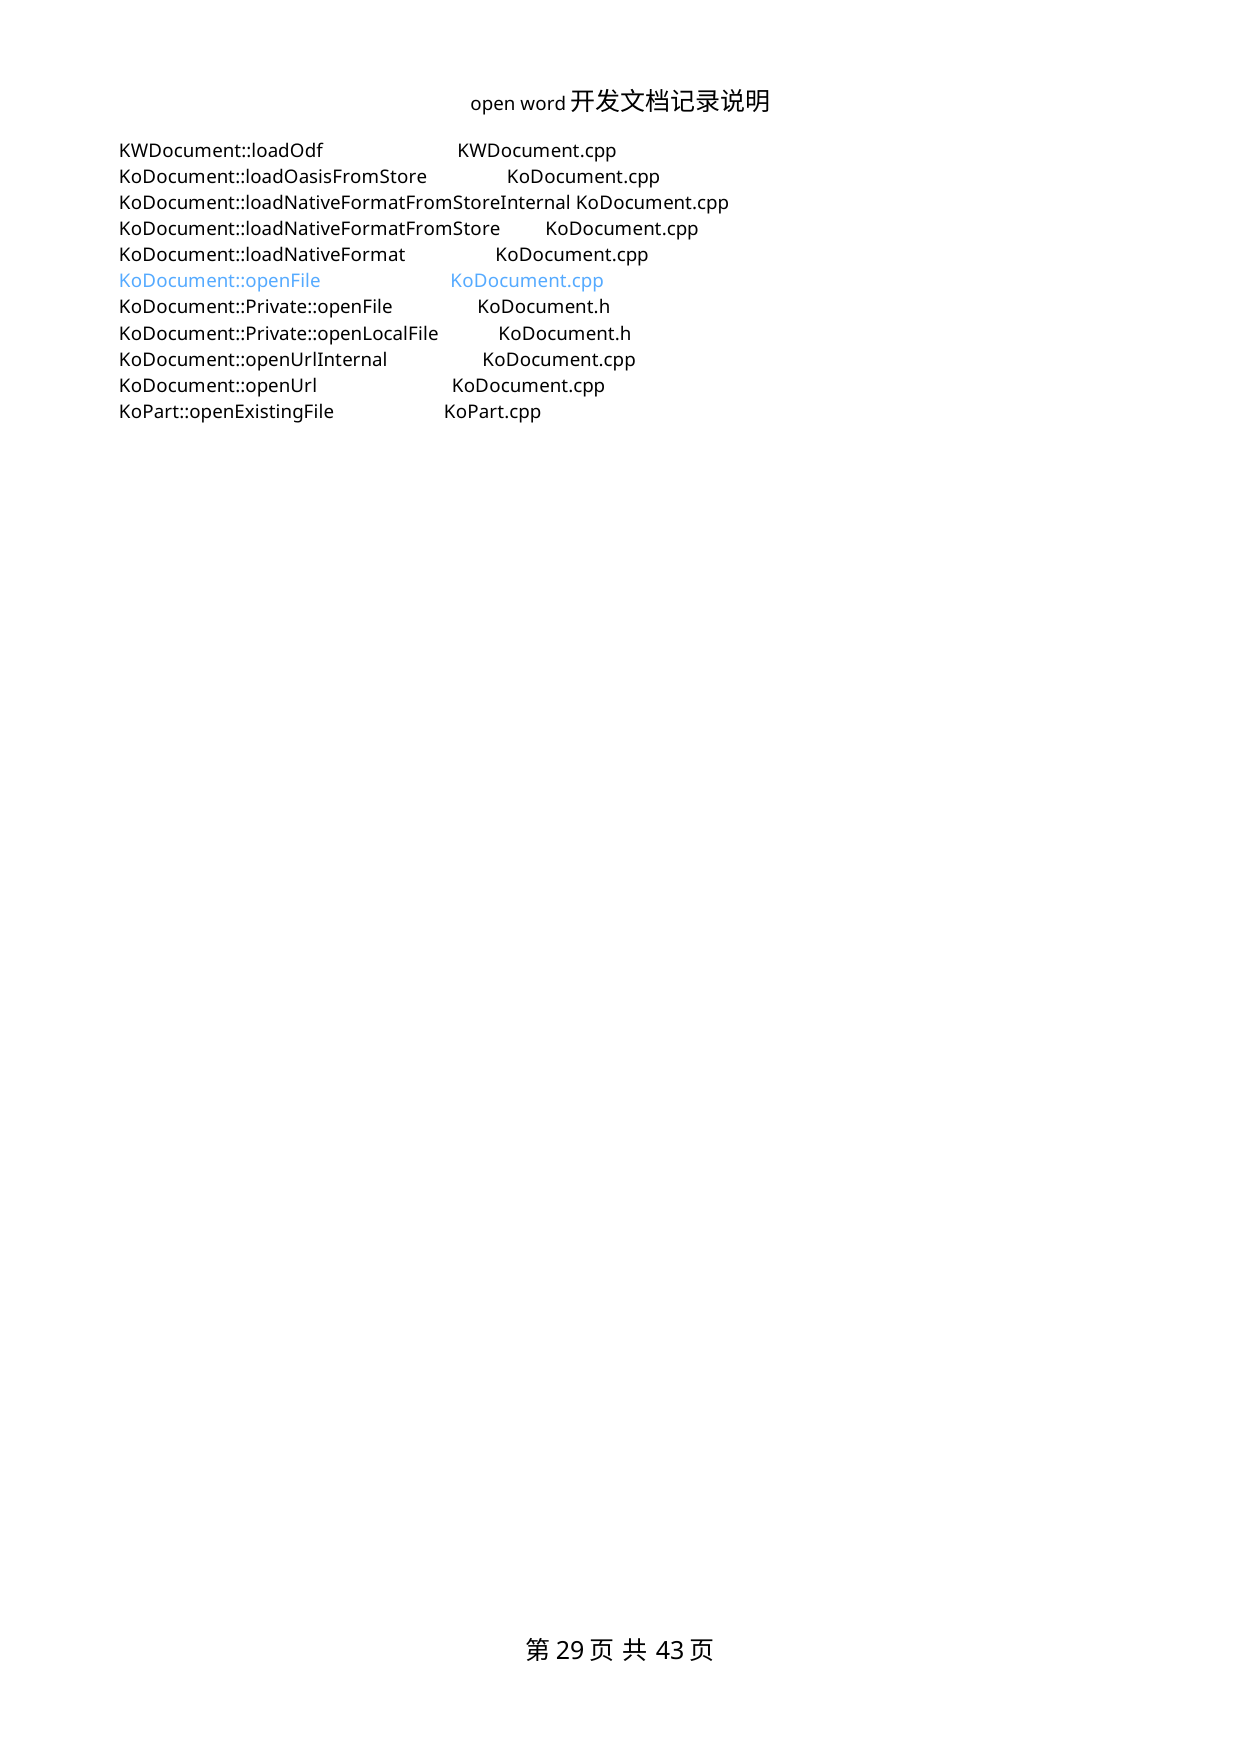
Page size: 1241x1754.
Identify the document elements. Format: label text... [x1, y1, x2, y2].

text KoPart::openExistingFile KoPart.cpp [119, 398, 1121, 424]
text KoDocument::Private::openFile KoDocument.h [119, 293, 1121, 319]
text KoDocument::loadOasisFromStore KoDocument.cpp [119, 163, 1121, 189]
text KoDocument::openFile KoDocument.cpp [119, 267, 1121, 293]
text KoDocument::loadNativeFormatFromStoreInternal KoDocument.cpp [119, 189, 1121, 215]
text KoDocument::loadNativeFormatFromStore KoDocument.cpp [119, 215, 1121, 241]
text KoDocument::Private::openLocalFile KoDocument.h [119, 319, 1121, 346]
text KWDocument::loadOdf KWDocument.cpp [119, 137, 1121, 163]
text KoDocument::openUrl KoDocument.cpp [119, 372, 1121, 398]
text KoDocument::openUrlInternal KoDocument.cpp [119, 346, 1121, 372]
text KoDocument::loadNativeFormat KoDocument.cpp [119, 241, 1121, 267]
